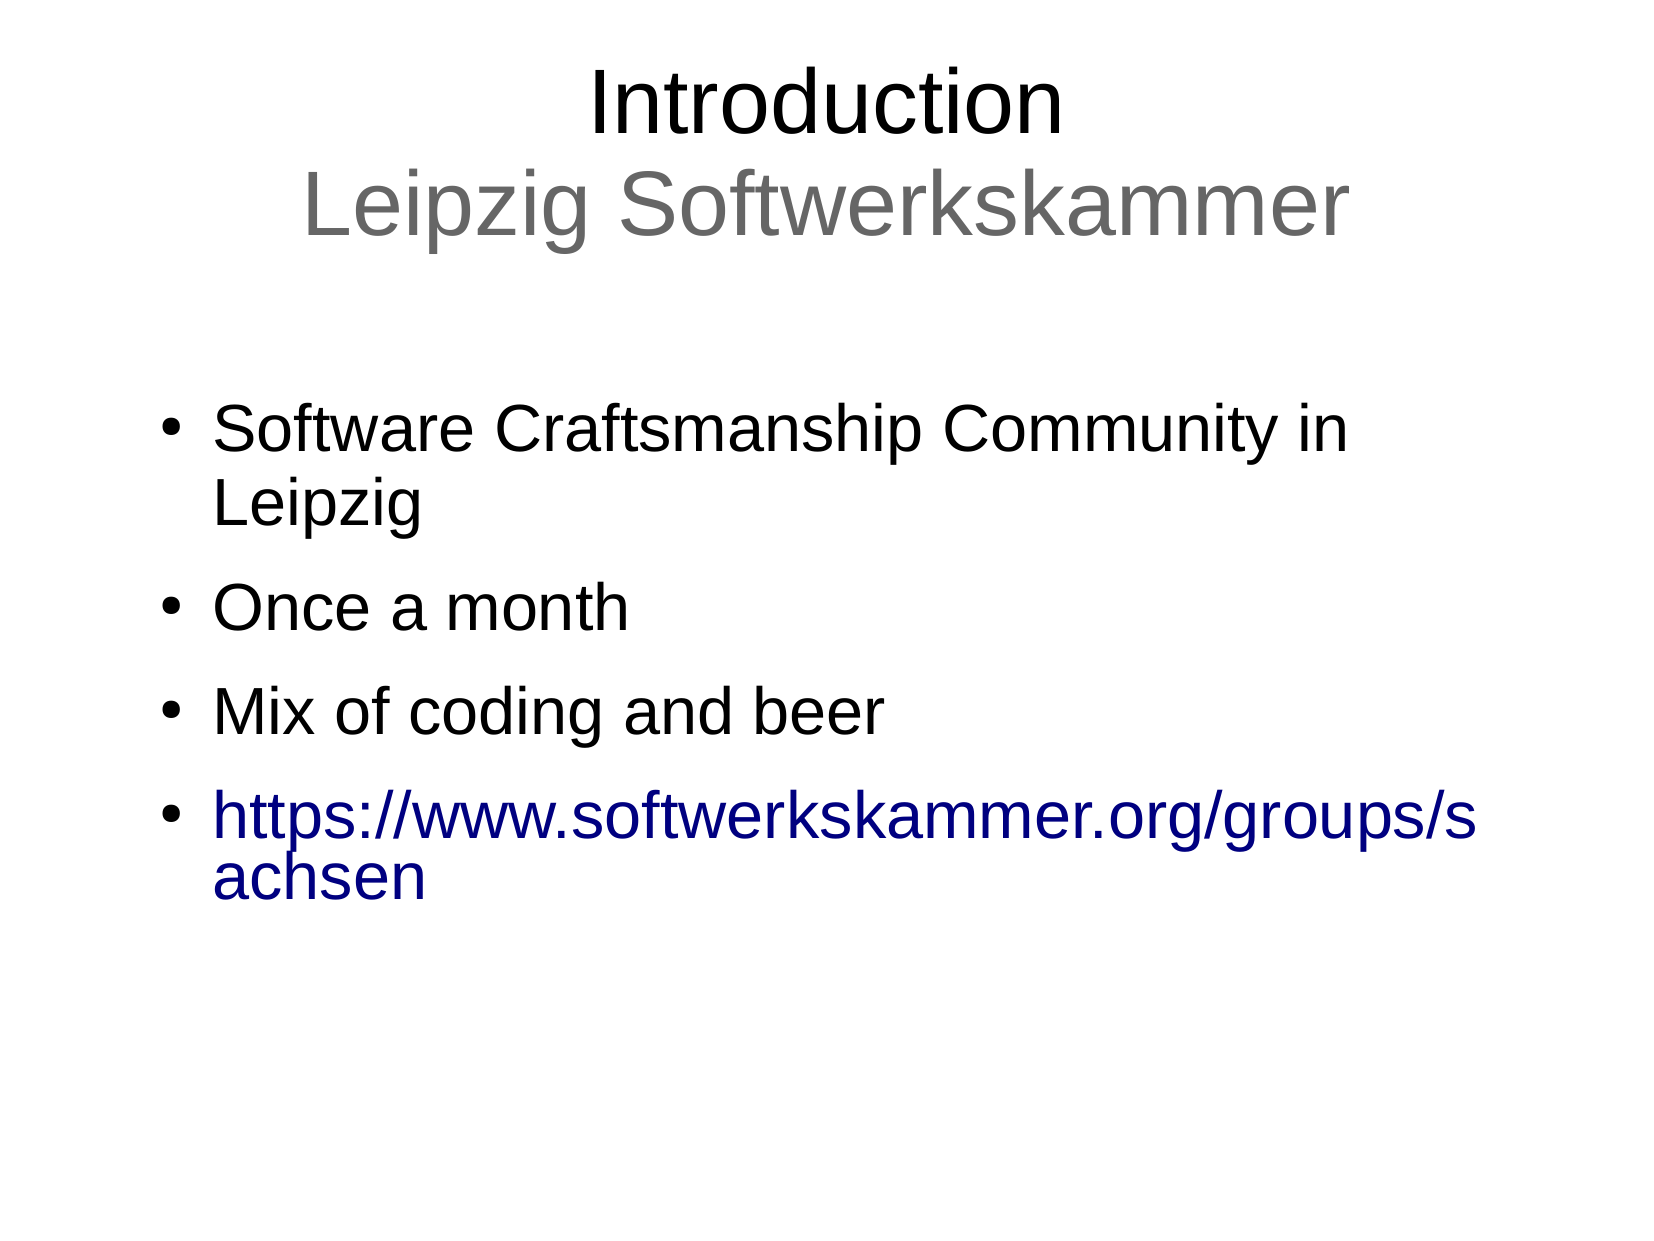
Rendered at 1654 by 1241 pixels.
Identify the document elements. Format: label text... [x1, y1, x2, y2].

list Software Craftsmanship Community in Leipzig Once a month Mix of coding and beer https://www.softwerkskammer.org/groups/sachsen [141, 390, 1501, 1110]
title Introduction Leipzig Softwerkskammer [82, 49, 1571, 257]
